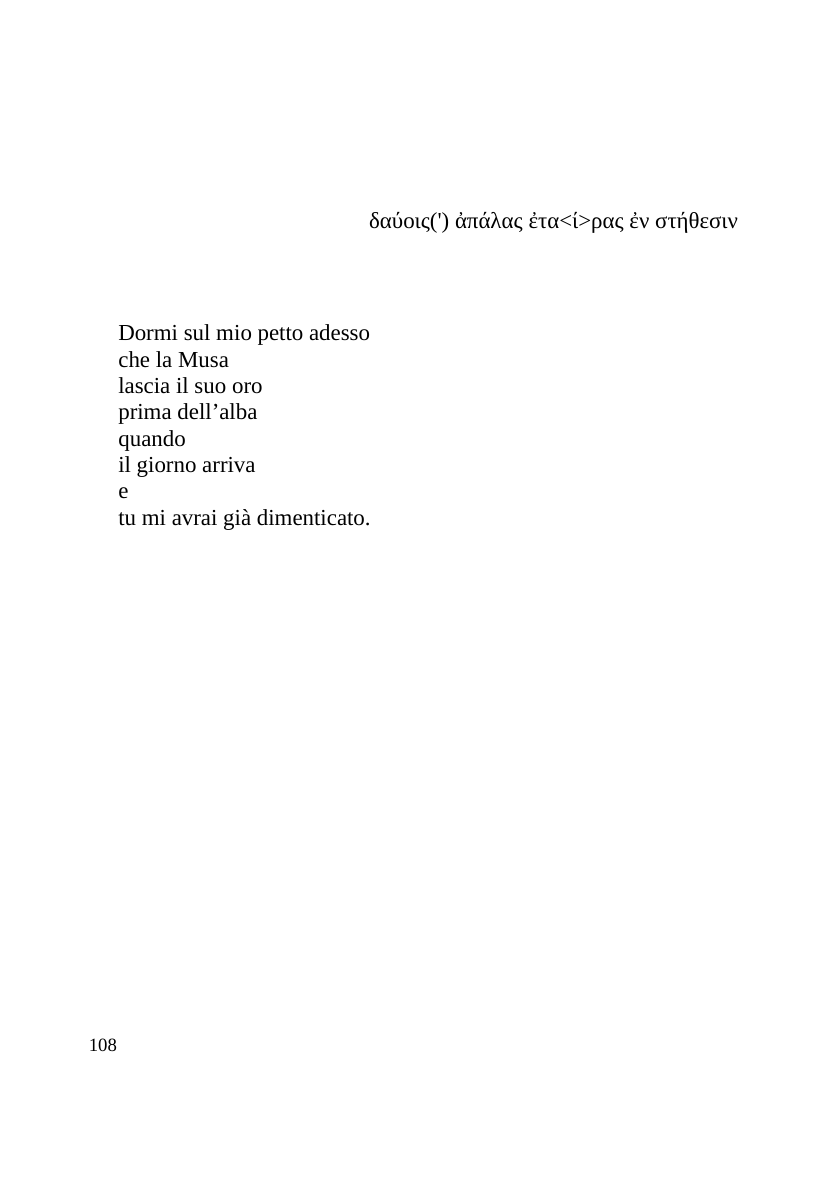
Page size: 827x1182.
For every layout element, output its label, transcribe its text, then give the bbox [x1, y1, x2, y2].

text e [88, 477, 738, 504]
text δαύοις(') ἀπάλας ἐτα<ί>ρας ἐν στήθεσιν [88, 207, 738, 233]
text tu mi avrai già dimenticato. [88, 504, 738, 530]
text il giorno arriva [88, 451, 738, 477]
text prima dell’alba [88, 398, 738, 425]
text lascia il suo oro [88, 372, 738, 398]
text Dormi sul mio petto adesso [88, 319, 738, 346]
text quando [88, 425, 738, 451]
text che la Musa [88, 346, 738, 372]
